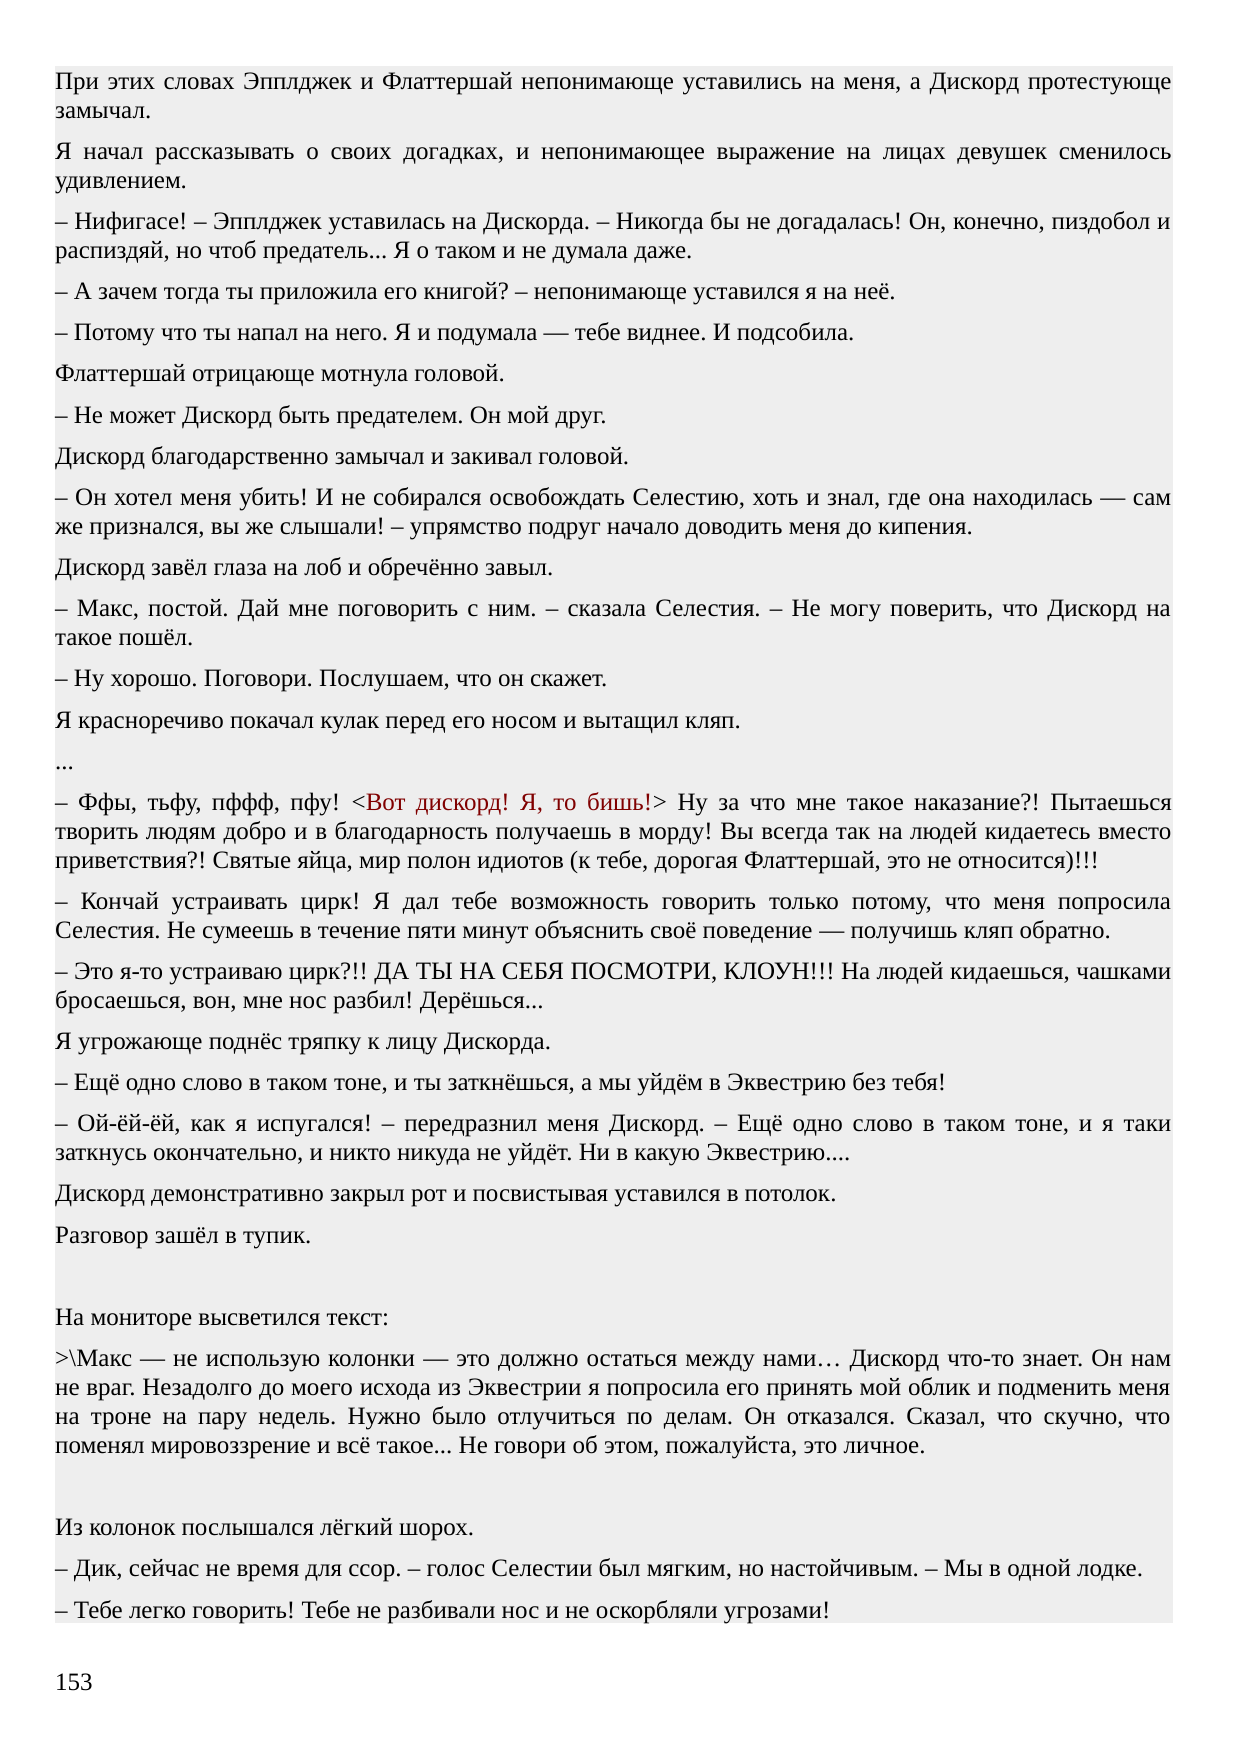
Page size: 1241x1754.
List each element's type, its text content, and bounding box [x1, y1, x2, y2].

text – Ффы, тьфу, пффф, пфу! <Вот дискорд! Я, то бишь!> Ну за что мне такое наказание?! Пытаешься творить людям добро и в благодарность получаешь в морду! Вы всегда так на людей кидаетесь вместо приветствия?! Святые яйца, мир полон идиотов (к тебе, дорогая Флаттершай, это не относится)!!! [55, 787, 1173, 873]
text – Он хотел меня убить! И не собирался освобождать Селестию, хоть и знал, где она находилась — сам же признался, вы же слышали! – упрямство подруг начало доводить меня до кипения. [55, 482, 1173, 540]
text – А зачем тогда ты приложила его книгой? – непонимающе уставился я на неё. [55, 276, 1173, 305]
text >\Макс — не использую колонки — это должно остаться между нами… Дискорд что-то знает. Он нам не враг. Незадолго до моего исхода из Эквестрии я попросила его принять мой облик и подменить меня на троне на пару недель. Нужно было отлучиться по делам. Он отказался. Сказал, что скучно, что поменял мировоззрение и всё такое... Не говори об этом, пожалуйста, это личное. [55, 1343, 1173, 1458]
text – Макс, постой. Дай мне поговорить с ним. – сказала Селестия. – Не могу поверить, что Дискорд на такое пошёл. [55, 593, 1173, 651]
text ... [55, 746, 1173, 775]
text На мониторе высветился текст: [55, 1302, 1173, 1331]
text – Не может Дискорд быть предателем. Он мой друг. [55, 400, 1173, 428]
text Флаттершай отрицающе мотнула головой. [55, 358, 1173, 387]
text При этих словах Эпплджек и Флаттершай непонимающе уставились на меня, а Дискорд протестующе замычал. [55, 66, 1173, 123]
text – Это я-то устраиваю цирк?!! ДА ТЫ НА СЕБЯ ПОСМОТРИ, КЛОУН!!! На людей кидаешься, чашками бросаешься, вон, мне нос разбил! Дерёшься... [55, 956, 1173, 1013]
text – Ну хорошо. Поговори. Послушаем, что он скажет. [55, 663, 1173, 692]
text – Ой-ёй-ёй, как я испугался! – передразнил меня Дискорд. – Ещё одно слово в таком тоне, и я таки заткнусь окончательно, и никто никуда не уйдёт. Ни в какую Эквестрию.... [55, 1108, 1173, 1166]
text Я красноречиво покачал кулак перед его носом и вытащил кляп. [55, 705, 1173, 733]
text – Ещё одно слово в таком тоне, и ты заткнёшься, а мы уйдём в Эквестрию без тебя! [55, 1067, 1173, 1096]
text – Тебе легко говорить! Тебе не разбивали нос и не оскорбляли угрозами! [55, 1595, 1173, 1623]
text Я начал рассказывать о своих догадках, и непонимающее выражение на лицах девушек сменилось удивлением. [55, 136, 1173, 193]
text – Нифигасе! – Эпплджек уставилась на Дискорда. – Никогда бы не догадалась! Он, конечно, пиздобол и распиздяй, но чтоб предатель... Я о таком и не думала даже. [55, 206, 1173, 263]
text – Дик, сейчас не время для ссор. – голос Селестии был мягким, но настойчивым. – Мы в одной лодке. [55, 1553, 1173, 1582]
text Дискорд демонстративно закрыл рот и посвистывая уставился в потолок. [55, 1178, 1173, 1207]
text Дискорд завёл глаза на лоб и обречённо завыл. [55, 552, 1173, 581]
text Я угрожающе поднёс тряпку к лицу Дискорда. [55, 1026, 1173, 1055]
text Дискорд благодарственно замычал и закивал головой. [55, 441, 1173, 470]
text – Кончай устраивать цирк! Я дал тебе возможность говорить только потому, что меня попросила Селестия. Не сумеешь в течение пяти минут объяснить своё поведение — получишь кляп обратно. [55, 886, 1173, 943]
text – Потому что ты напал на него. Я и подумала — тебе виднее. И подсобила. [55, 317, 1173, 346]
text Из колонок послышался лёгкий шорох. [55, 1512, 1173, 1541]
text Разговор зашёл в тупик. [55, 1220, 1173, 1248]
